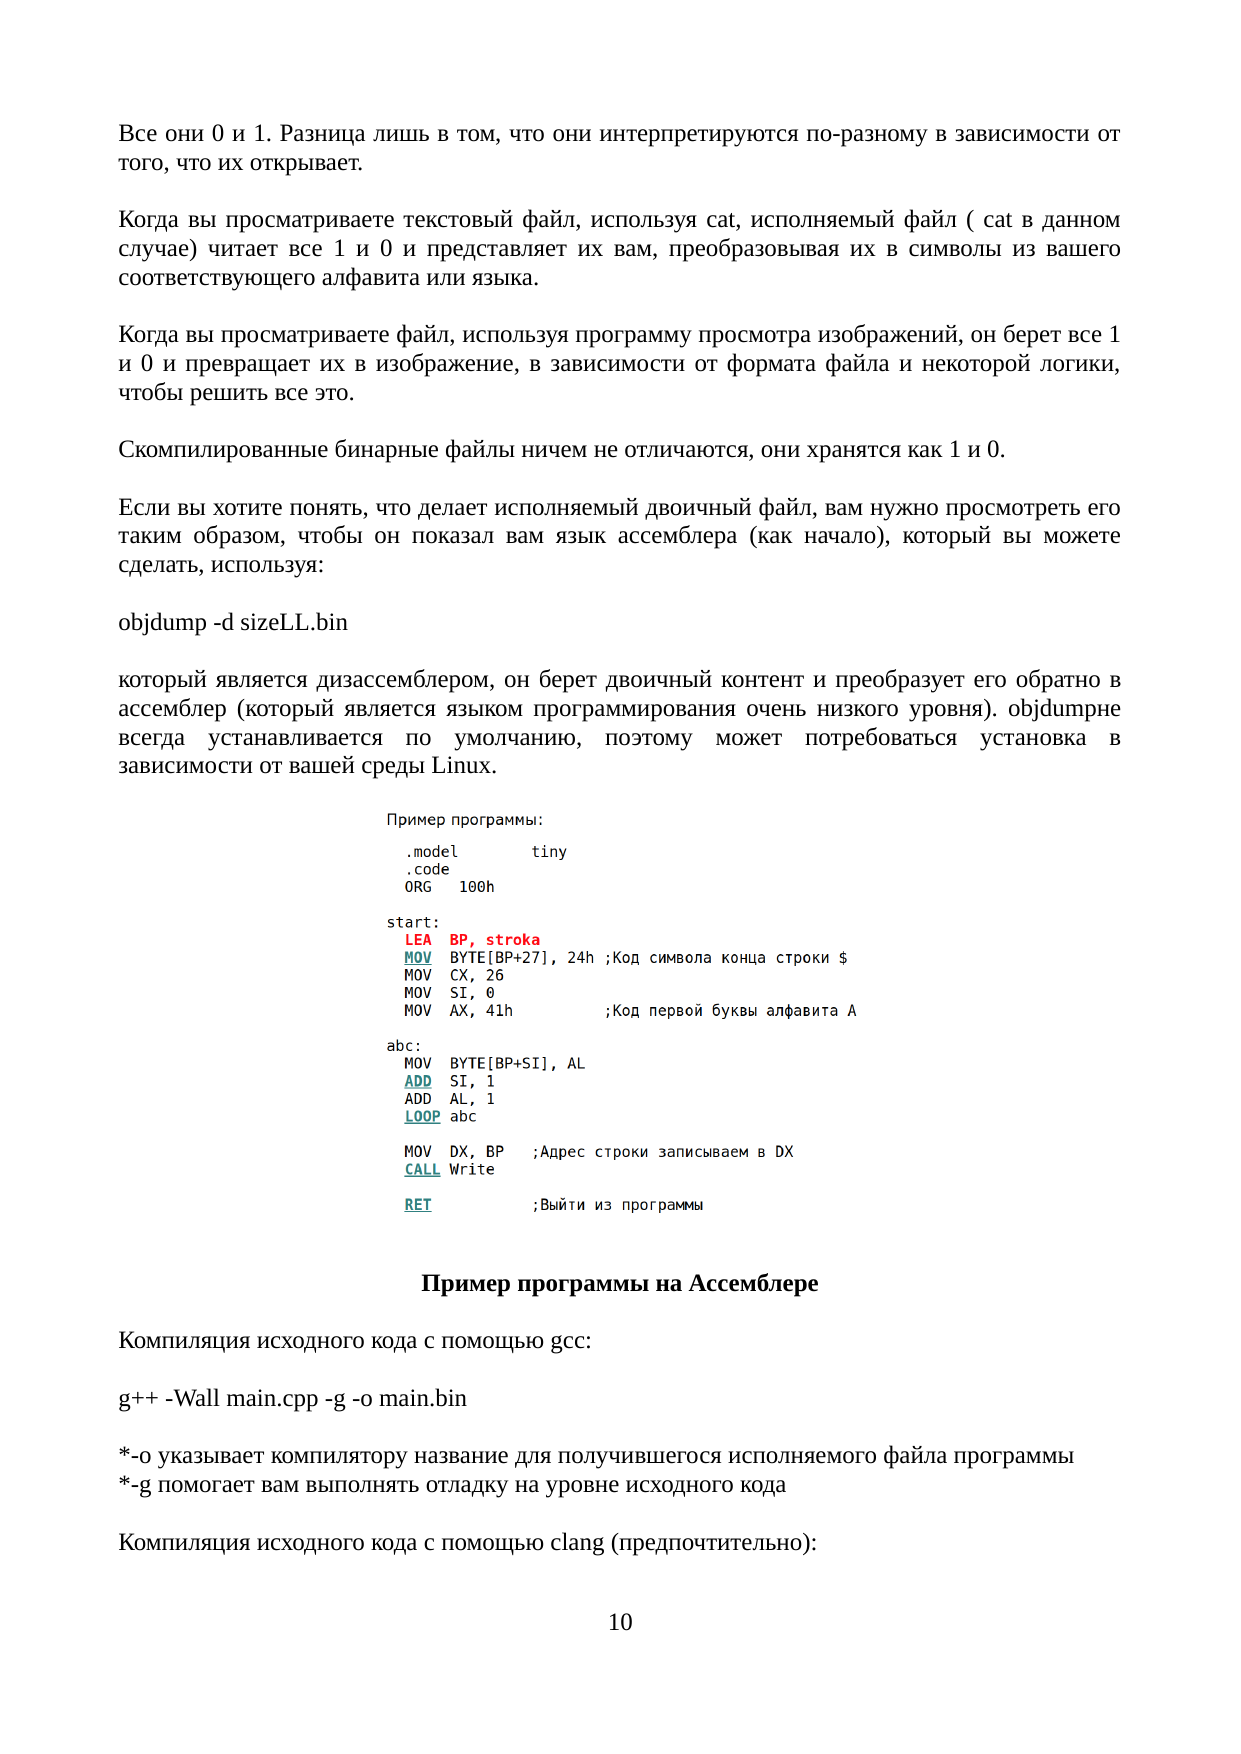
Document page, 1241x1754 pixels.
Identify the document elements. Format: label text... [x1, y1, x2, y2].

picture [369, 808, 871, 1223]
text Скомпилированные бинарные файлы ничем не отличаются, они хранятся как 1 и 0. [118, 434, 1122, 463]
text Компиляция исходного кода с помощью gcc: [118, 1326, 1122, 1354]
text *-o указывает компилятору название для получившегося исполняемого файла программы [118, 1441, 1122, 1469]
text g++ -Wall main.cpp -g -o main.bin [118, 1383, 1122, 1412]
text Компиляция исходного кода с помощью clang (предпочтительно): [118, 1527, 1122, 1556]
text objdump -d sizeLL.bin [118, 607, 1122, 636]
text Если вы хотите понять, что делает исполняемый двоичный файл, вам нужно просмотреть его таким образом, чтобы он показал вам язык ассемблера (как начало), который вы можете сделать, используя: [118, 492, 1122, 578]
text Когда вы просматриваете текстовый файл, используя cat, исполняемый файл ( cat в данном случае) читает все 1 и 0 и представляет их вам, преобразовывая их в символы из вашего соответствующего алфавита или языка. [118, 204, 1122, 291]
text который является дизассемблером, он берет двоичный контент и преобразует его обратно в ассемблер (который является языком программирования очень низкого уровня). objdumpне всегда устанавливается по умолчанию, поэтому может потребоваться установка в зависимости от вашей среды Linux. [118, 664, 1122, 779]
text Когда вы просматриваете файл, используя программу просмотра изображений, он берет все 1 и 0 и превращает их в изображение, в зависимости от формата файла и некоторой логики, чтобы решить все это. [118, 319, 1122, 406]
text *-g помогает вам выполнять отладку на уровне исходного кода [118, 1469, 1122, 1498]
text Все они 0 и 1. Разница лишь в том, что они интерпретируются по-разному в зависимости от того, что их открывает. [118, 118, 1122, 176]
text Пример программы на Ассемблере [118, 1268, 1122, 1297]
